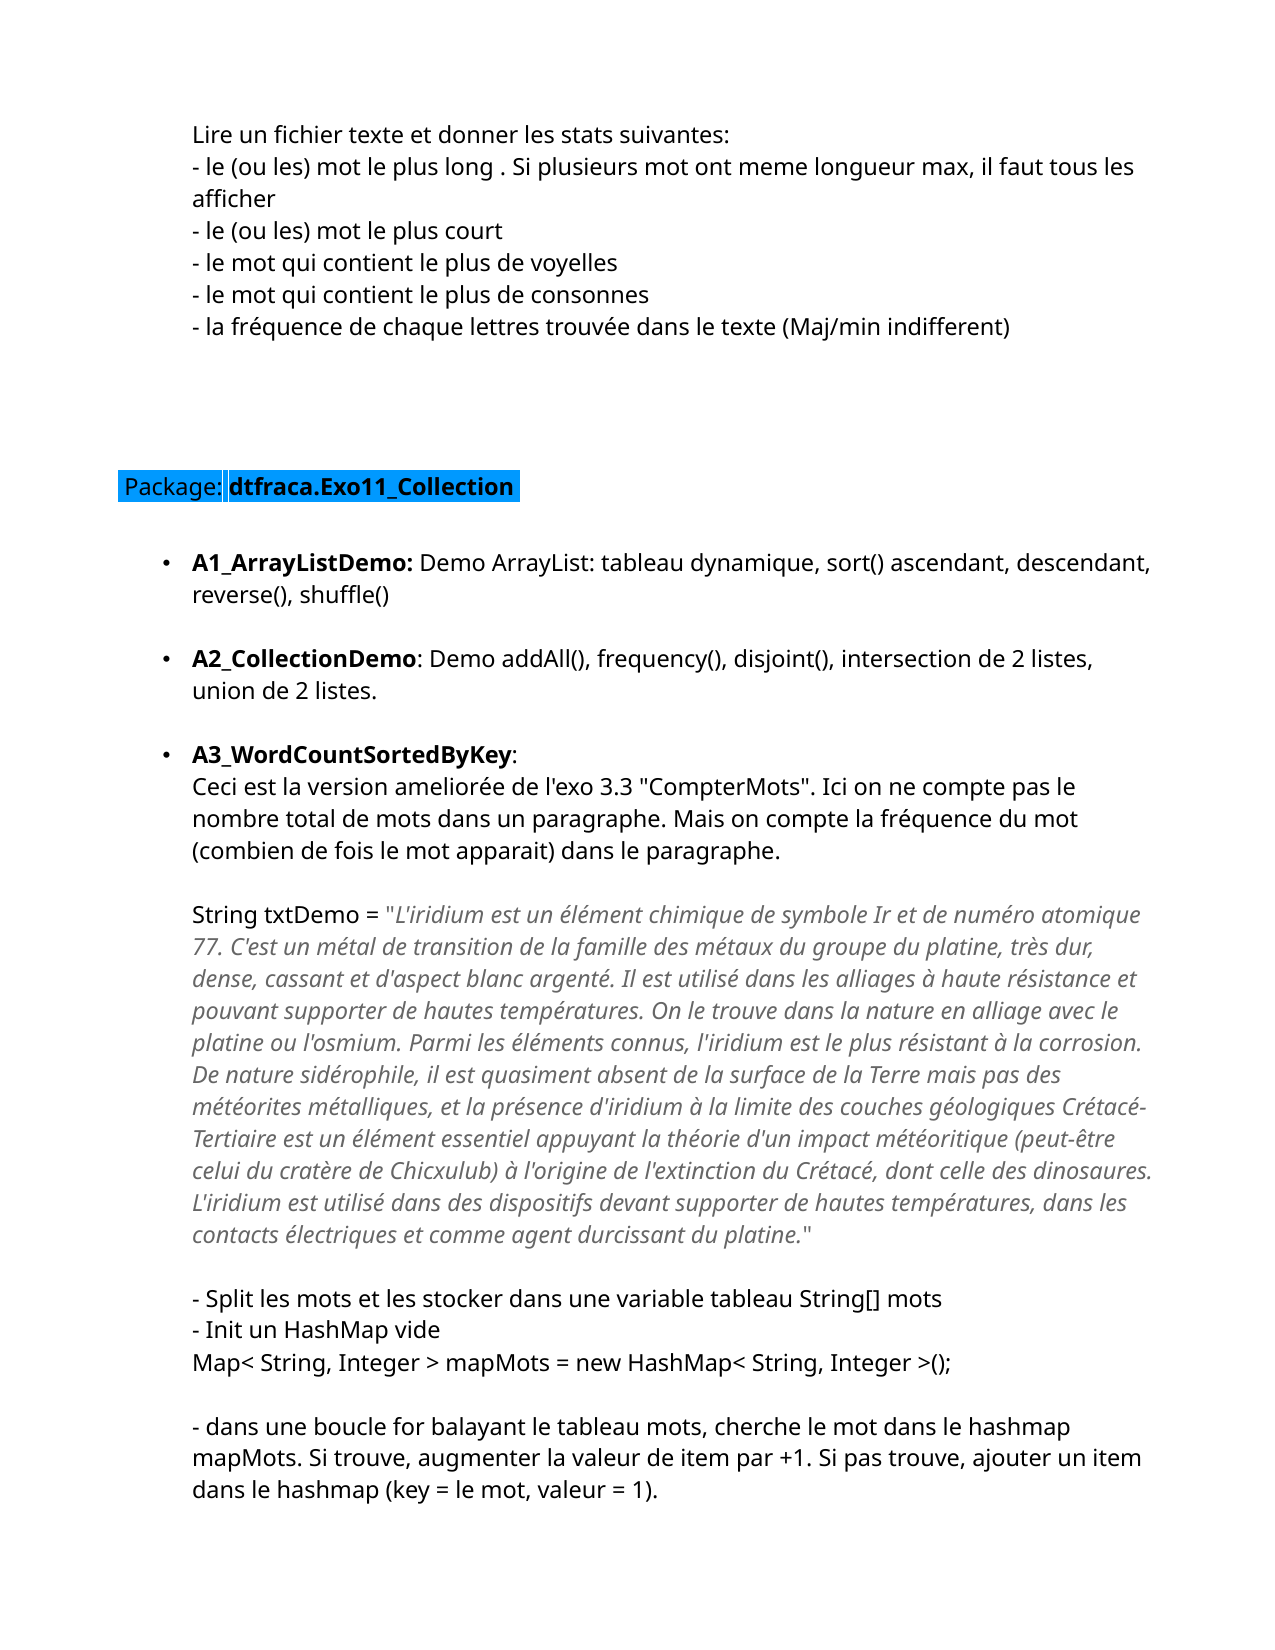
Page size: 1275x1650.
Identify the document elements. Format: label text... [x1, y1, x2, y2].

list - le mot qui contient le plus de voyelles [162, 246, 1157, 278]
list - la fréquence de chaque lettres trouvée dans le texte (Maj/min indifferent) [162, 310, 1157, 374]
list A3_WordCountSortedByKey: Ceci est la version ameliorée de l'exo 3.3 "CompterMots". Ici on ne compte pas le nombre total de mots dans un paragraphe. Mais on compte la fréquence du mot (combien de fois le mot apparait) dans le paragraphe. String txtDemo = "L'iridium est un élément chimique de symbole Ir et de numéro atomique 77. C'est un métal de transition de la famille des métaux du groupe du platine, très dur, dense, cassant et d'aspect blanc argenté. Il est utilisé dans les alliages à haute résistance et pouvant supporter de hautes températures. On le trouve dans la nature en alliage avec le platine ou l'osmium. Parmi les éléments connus, l'iridium est le plus résistant à la corrosion. De nature sidérophile, il est quasiment absent de la surface de la Terre mais pas des météorites métalliques, et la présence d'iridium à la limite des couches géologiques Crétacé-Tertiaire est un élément essentiel appuyant la théorie d'un impact météoritique (peut-être celui du cratère de Chicxulub) à l'origine de l'extinction du Crétacé, dont celle des dinosaures. L'iridium est utilisé dans des dispositifs devant supporter de hautes températures, dans les contacts électriques et comme agent durcissant du platine." - Split les mots et les stocker dans une variable tableau String[] mots - Init un HashMap vide Map< String, Integer > mapMots = new HashMap< String, Integer >(); - dans une boucle for balayant le tableau mots, cherche le mot dans le hashmap mapMots. Si trouve, augmenter la valeur de item par +1. Si pas trouve, ajouter un item dans le hashmap (key = le mot, valeur = 1). [162, 738, 1157, 1506]
list A2_CollectionDemo: Demo addAll(), frequency(), disjoint(), intersection de 2 listes, union de 2 listes. [162, 642, 1157, 738]
text Package: dtfraca.Exo11_Collection [118, 470, 1157, 502]
list - le mot qui contient le plus de consonnes [162, 278, 1157, 310]
list Lire un fichier texte et donner les stats suivantes: - le (ou les) mot le plus long . Si plusieurs mot ont meme longueur max, il faut tous les afficher [162, 118, 1157, 214]
list A1_ArrayListDemo: Demo ArrayList: tableau dynamique, sort() ascendant, descendant, reverse(), shuffle() [162, 546, 1157, 642]
list - le (ou les) mot le plus court [162, 214, 1157, 246]
